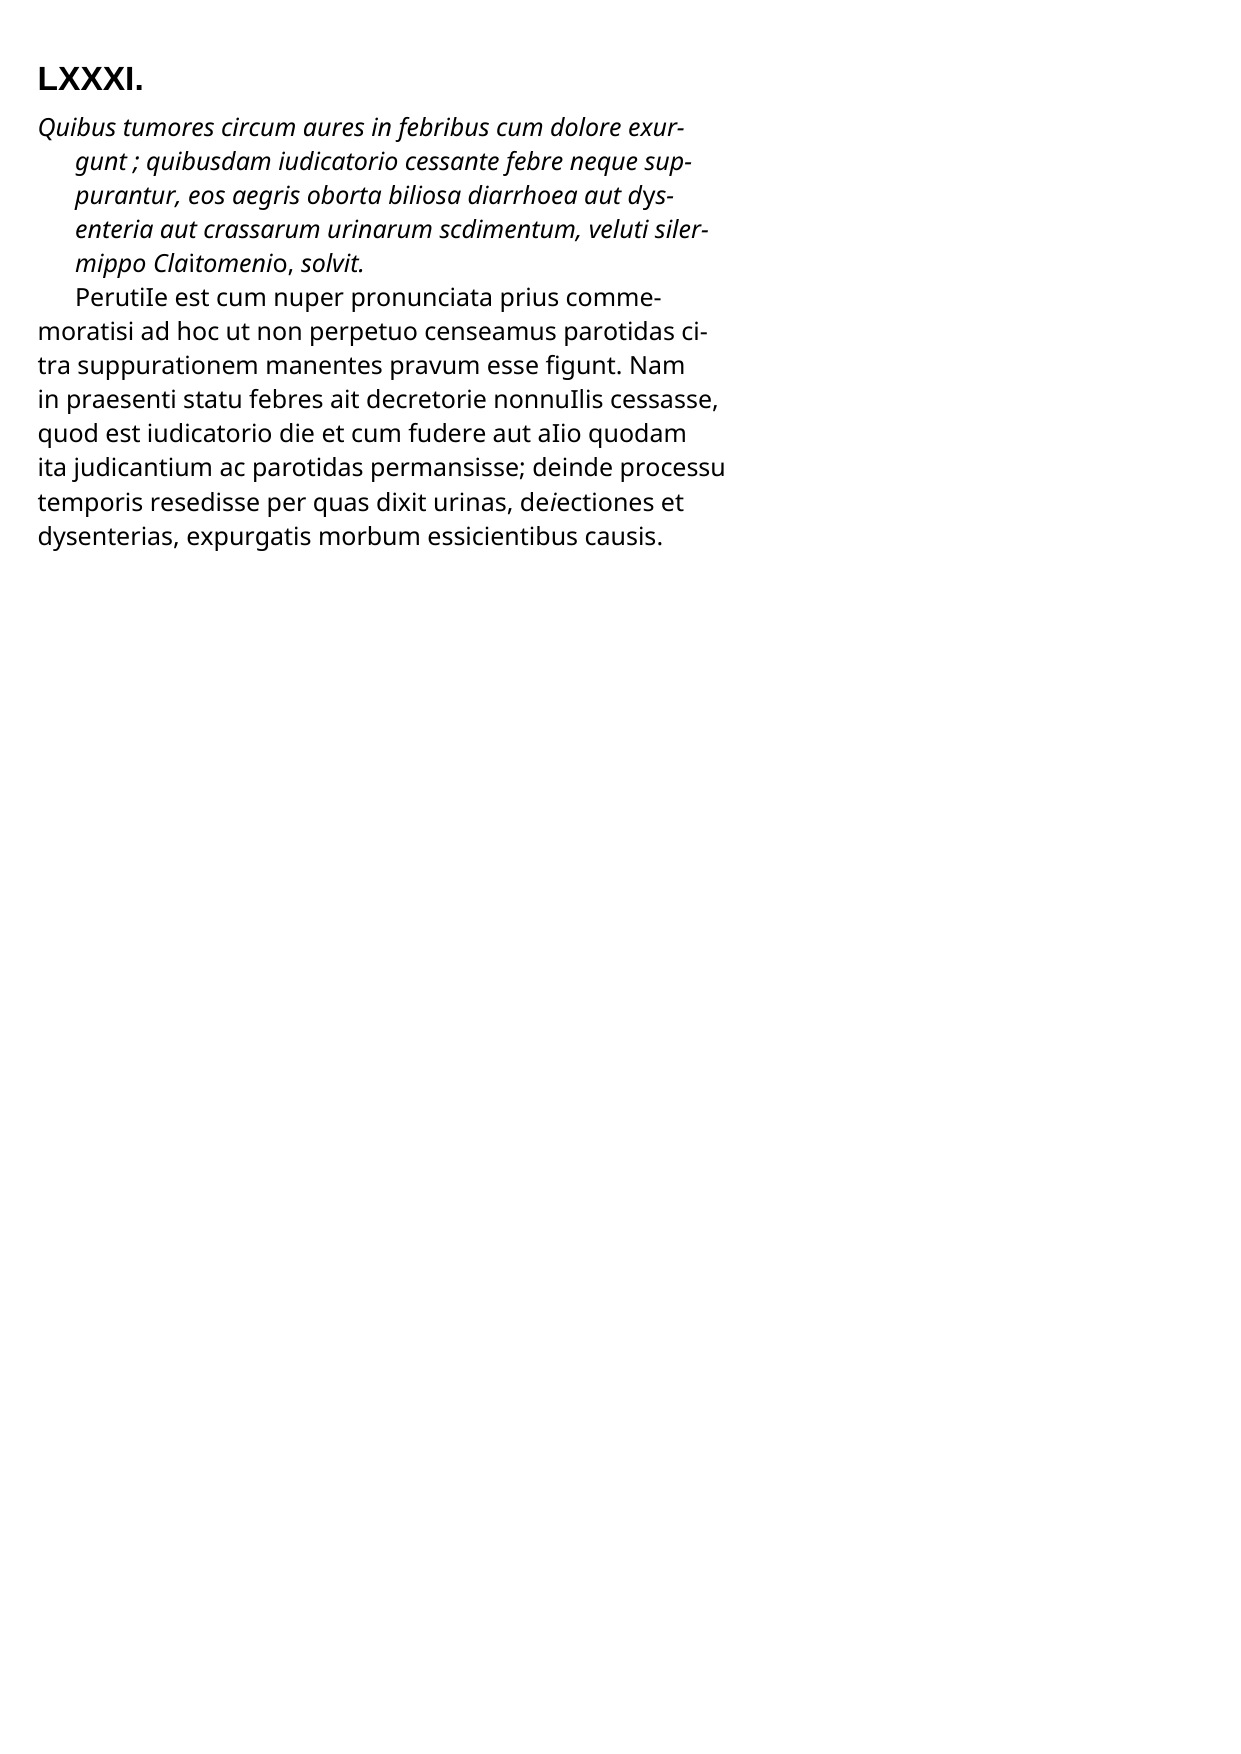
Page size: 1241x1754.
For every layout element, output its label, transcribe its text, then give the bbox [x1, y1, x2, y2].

text PerutiIe est cum nuper pronunciata prius comme- moratisi ad hoc ut non perpetuo censeamus parotidas ci- tra suppurationem manentes pravum esse figunt. Nam in praesenti statu febres ait decretorie nonnuIlis cessasse, quod est iudicatorio die et cum fudere aut aIio quodam ita judicantium ac parotidas permansisse; deinde processu temporis resedisse per quas dixit urinas, deiectiones et dysenterias, expurgatis morbum essicientibus causis. [37, 280, 1203, 552]
subtitle LXXXI. [37, 58, 1203, 97]
text Quibus tumores circum aures in febribus cum dolore exur- gunt ; quibusdam iudicatorio cessante febre neque sup- purantur, eos aegris oborta biliosa diarrhoea aut dys- enteria aut crassarum urinarum scdimentum, veluti siler- mippo Claitomenio, solvit. [37, 109, 1203, 280]
